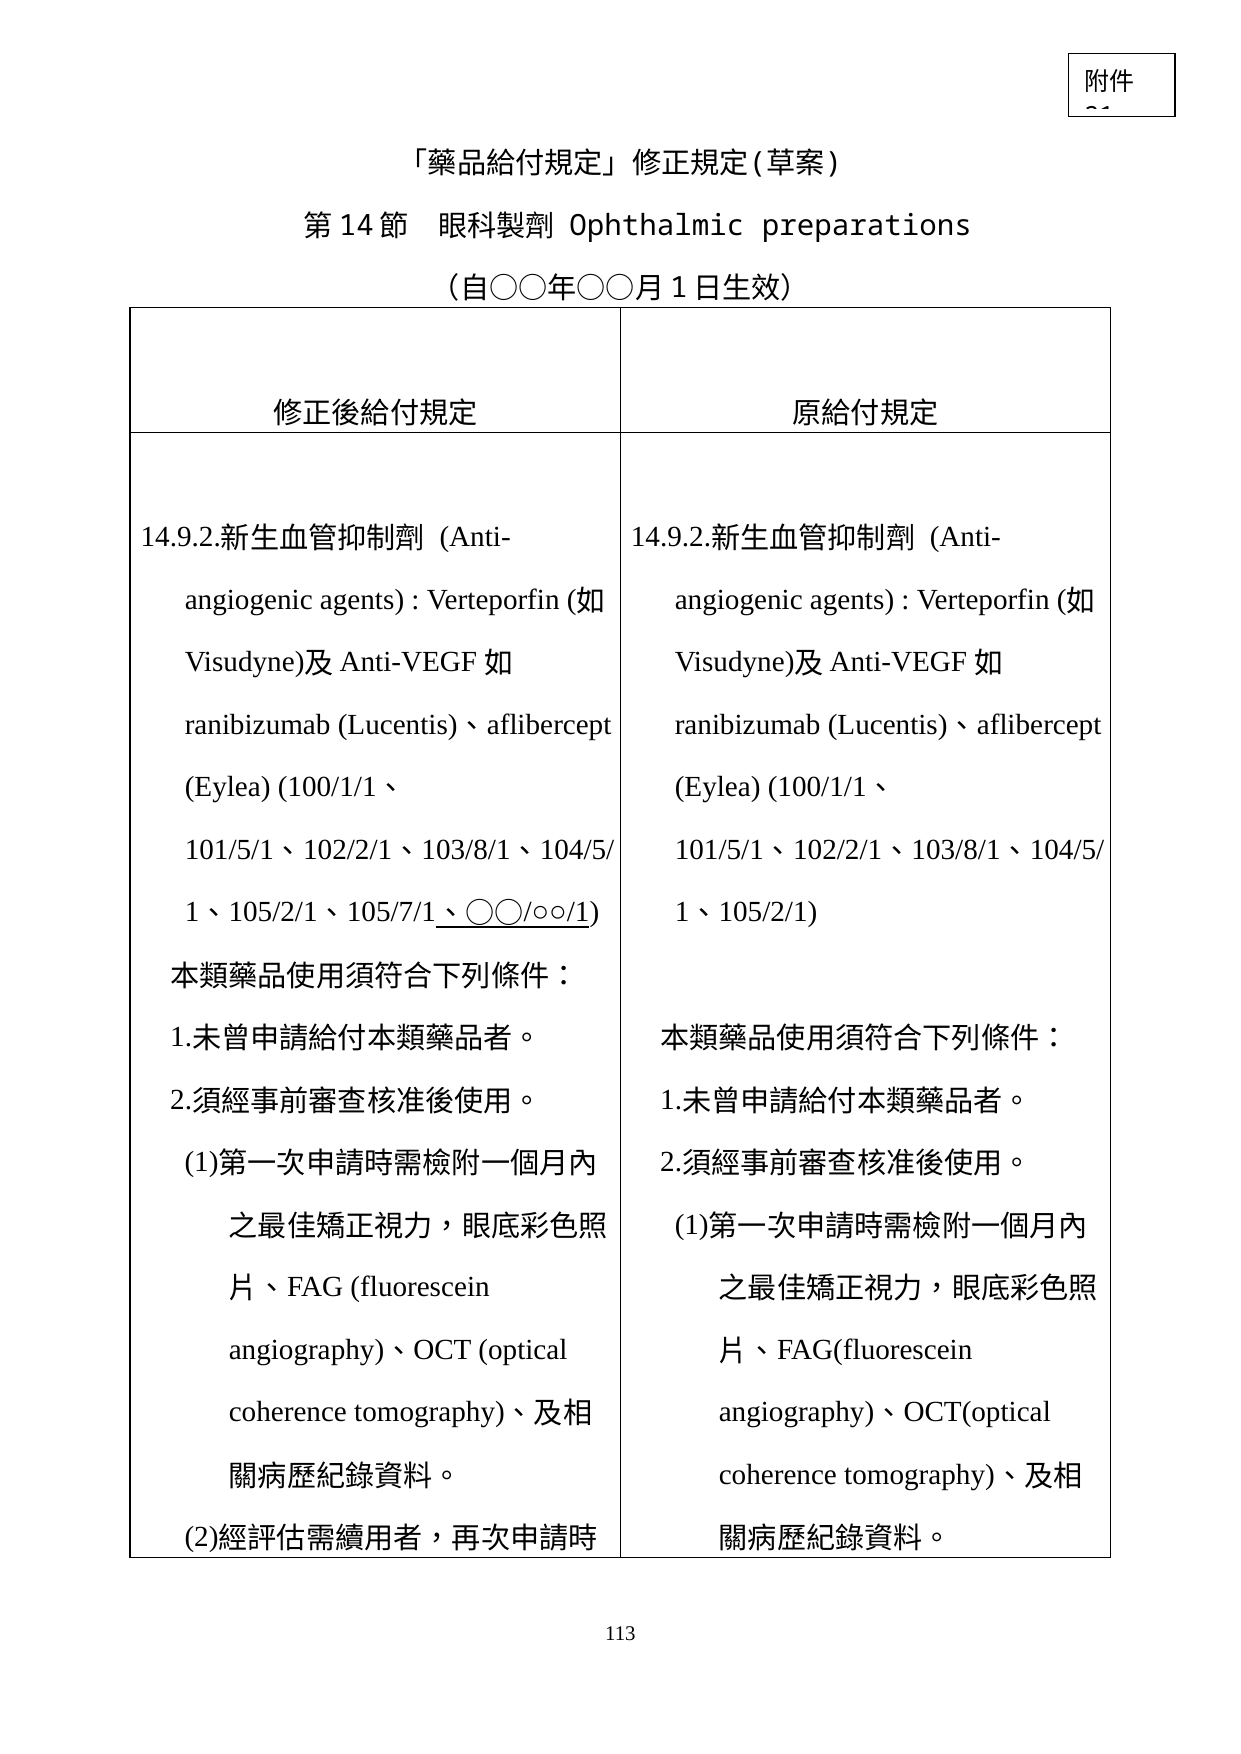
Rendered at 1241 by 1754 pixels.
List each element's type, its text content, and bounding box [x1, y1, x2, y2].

table_cell 14.9.2.新生血管抑制劑 (Anti-angiogenic agents) : Verteporfin (如Visudyne)及Anti-VEGF 如ranibizumab (Lucentis)、aflibercept (Eylea) (100/1/1、 101/5/1、102/2/1、103/8/1、104/5/1、105/2/1、105/7/1、○○/○○/1) 本類藥品使用須符合下列條件： 1.未曾申請給付本類藥品者。 2.須經事前審查核准後使用。 (1)第一次申請時需檢附一個月內之最佳矯正視力，眼底彩色照片、FAG (fluorescein angiography)、OCT (optical coherence tomography)、及相關病歷紀錄資料。 (2)經評估需續用者，再次申請時 [131, 433, 620, 1557]
text 「藥品給付規定」修正規定(草案) [171, 119, 1069, 182]
text （自○○年○○月1日生效） [171, 244, 1069, 307]
table_header 原給付規定 [621, 308, 1110, 432]
table_cell 14.9.2.新生血管抑制劑 (Anti-angiogenic agents) : Verteporfin (如Visudyne)及Anti-VEGF 如ranibizumab (Lucentis)、aflibercept (Eylea) (100/1/1、 101/5/1、102/2/1、103/8/1、104/5/1、105/2/1) 本類藥品使用須符合下列條件： 1.未曾申請給付本類藥品者。 2.須經事前審查核准後使用。 (1)第一次申請時需檢附一個月內之最佳矯正視力，眼底彩色照片、FAG(fluorescein angiography)、OCT(optical coherence tomography)、及相關病歷紀錄資料。 [621, 433, 1110, 1557]
text [1069, 54, 1174, 116]
table_header 修正後給付規定 [131, 308, 620, 432]
text 附件21 [1084, 62, 1159, 108]
text 第14節 眼科製劑 Ophthalmic preparations [171, 182, 1069, 244]
